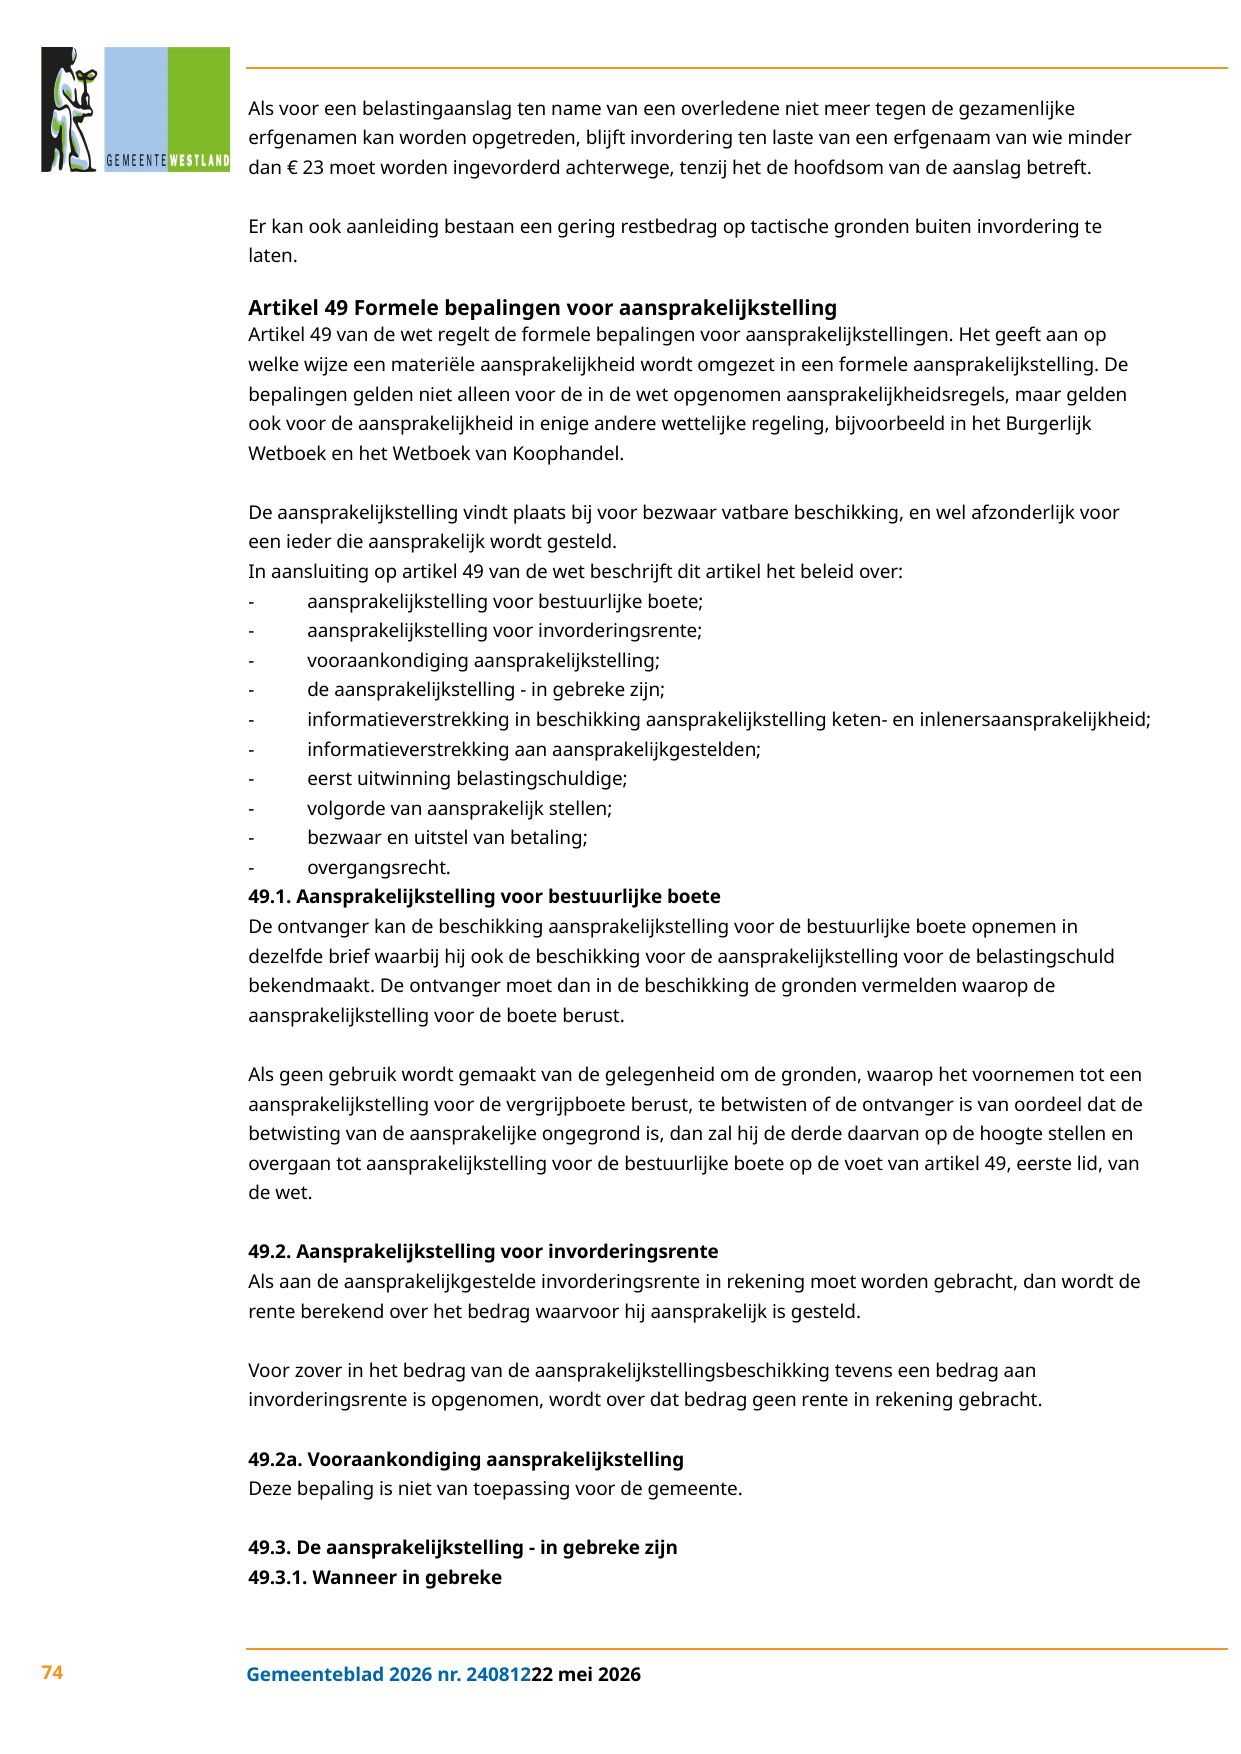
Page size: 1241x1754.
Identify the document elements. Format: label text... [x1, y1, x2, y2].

text Als voor een belastingaanslag ten name van een overledene niet meer tegen de gezamenlijke erfgenamen kan worden opgetreden, blijft invordering ten laste van een erfgenaam van wie minder dan € 23 moet worden ingevorderd achterwege, tenzij het de hoofdsom van de aanslag betreft. [248, 95, 1152, 180]
text In aansluiting op artikel 49 van de wet beschrijft dit artikel het beleid over: [248, 558, 1152, 584]
text De aansprakelijkstelling vindt plaats bij voor bezwaar vatbare beschikking, en wel afzonderlijk voor een ieder die aansprakelijk wordt gesteld. [248, 499, 1152, 554]
list volgorde van aansprakelijk stellen; [248, 795, 1152, 821]
text Voor zover in het bedrag van de aansprakelijkstellingsbeschikking tevens een bedrag aan invorderingsrente is opgenomen, wordt over dat bedrag geen rente in rekening gebracht. [248, 1357, 1152, 1412]
picture [41, 47, 231, 172]
text 49.2. Aansprakelijkstelling voor invorderingsrente [248, 1239, 1152, 1264]
text Als aan de aansprakelijkgestelde invorderingsrente in rekening moet worden gebracht, dan wordt de rente berekend over het bedrag waarvoor hij aansprakelijk is gesteld. [248, 1268, 1152, 1323]
text 49.3. De aansprakelijkstelling - in gebreke zijn [248, 1534, 1152, 1560]
list bezwaar en uitstel van betaling; [248, 824, 1152, 850]
list eerst uitwinning belastingschuldige; [248, 765, 1152, 791]
text Als geen gebruik wordt gemaakt van de gelegenheid om de gronden, waarop het voornemen tot een aansprakelijkstelling voor de vergrijpboete berust, te betwisten of de ontvanger is van oordeel dat de betwisting van de aansprakelijke ongegrond is, dan zal hij de derde daarvan op de hoogte stellen en overgaan tot aansprakelijkstelling voor de bestuurlijke boete op de voet van artikel 49, eerste lid, van de wet. [248, 1061, 1152, 1205]
list informatieverstrekking in beschikking aansprakelijkstelling keten- en inlenersaansprakelijkheid; [248, 706, 1152, 732]
text Artikel 49 Formele bepalingen voor aansprakelijkstelling [248, 293, 1152, 322]
list informatieverstrekking aan aansprakelijkgestelden; [248, 736, 1152, 761]
text 49.3.1. Wanneer in gebreke [248, 1564, 1152, 1590]
list overgangsrecht. [248, 854, 1152, 880]
text De ontvanger kan de beschikking aansprakelijkstelling voor de bestuurlijke boete opnemen in dezelfde brief waarbij hij ook de beschikking voor de aansprakelijkstelling voor de belastingschuld bekendmaakt. De ontvanger moet dan in de beschikking de gronden vermelden waarop de aansprakelijkstelling voor de boete berust. [248, 913, 1152, 1028]
text 49.2a. Vooraankondiging aansprakelijkstelling [248, 1446, 1152, 1471]
text Er kan ook aanleiding bestaan een gering restbedrag op tactische gronden buiten invordering te laten. [248, 213, 1152, 268]
list de aansprakelijkstelling - in gebreke zijn; [248, 677, 1152, 702]
list aansprakelijkstelling voor invorderingsrente; [248, 617, 1152, 643]
list aansprakelijkstelling voor bestuurlijke boete; [248, 588, 1152, 613]
text Deze bepaling is niet van toepassing voor de gemeente. [248, 1475, 1152, 1501]
text 49.1. Aansprakelijkstelling voor bestuurlijke boete [248, 884, 1152, 909]
text Artikel 49 van de wet regelt de formele bepalingen voor aansprakelijkstellingen. Het geeft aan op welke wijze een materiële aansprakelijkheid wordt omgezet in een formele aansprakelijkstelling. De bepalingen gelden niet alleen voor de in de wet opgenomen aansprakelijkheidsregels, maar gelden ook voor de aansprakelijkheid in enige andere wettelijke regeling, bijvoorbeeld in het Burgerlijk Wetboek en het Wetboek van Koophandel. [248, 322, 1152, 466]
list vooraankondiging aansprakelijkstelling; [248, 647, 1152, 673]
